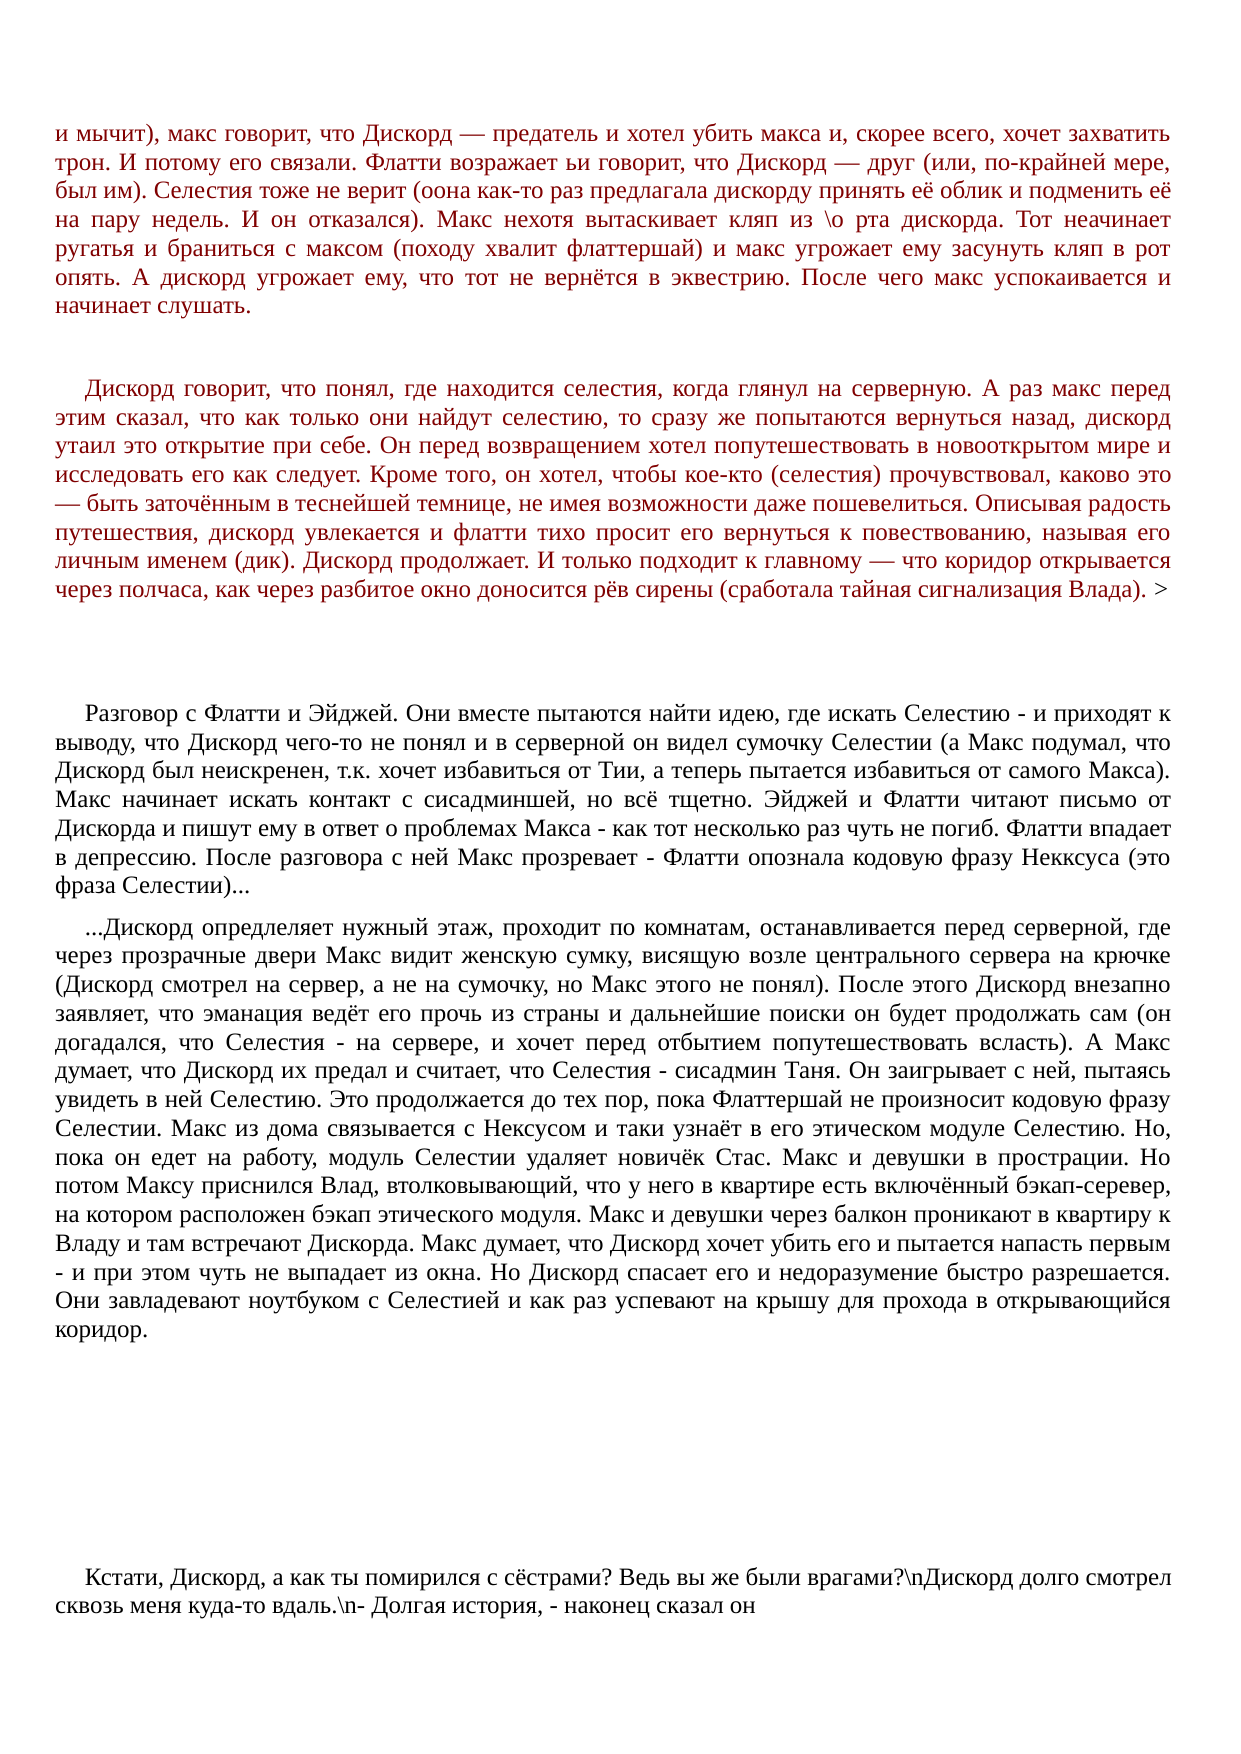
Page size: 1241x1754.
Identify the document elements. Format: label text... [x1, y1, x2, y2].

text Кстати, Дискорд, а как ты помирился с сёстрами? Ведь вы же были врагами?\nДискорд долго смотрел сквозь меня куда-то вдаль.\n- Долгая история, - наконец сказал он [55, 1562, 1172, 1619]
text ...Дискорд опредлеляет нужный этаж, проходит по комнатам, останавливается перед серверной, где через прозрачные двери Макс видит женскую сумку, висящую возле центрального сервера на крючке (Дискорд смотрел на сервер, а не на сумочку, но Макс этого не понял). После этого Дискорд внезапно заявляет, что эманация ведёт его прочь из страны и дальнейшие поиски он будет продолжать сам (он догадался, что Селестия - на сервере, и хочет перед отбытием попутешествовать всласть). А Макс думает, что Дискорд их предал и считает, что Селестия - сисадмин Таня. Он заигрывает с ней, пытаясь увидеть в ней Селестию. Это продолжается до тех пор, пока Флаттершай не произносит кодовую фразу Селестии. Макс из дома связывается с Нексусом и таки узнаёт в его этическом модуле Селестию. Но, пока он едет на работу, модуль Селестии удаляет новичёк Стас. Макс и девушки в прострации. Но потом Максу приснился Влад, втолковывающий, что у него в квартире есть включённый бэкап-серевер, на котором расположен бэкап этического модуля. Макс и девушки через балкон проникают в квартиру к Владу и там встречают Дискорда. Макс думает, что Дискорд хочет убить его и пытается напасть первым - и при этом чуть не выпадает из окна. Но Дискорд спасает его и недоразумение быстро разрешается. Они завладевают ноутбуком с Селестией и как раз успевают на крышу для прохода в открывающийся коридор. [55, 912, 1172, 1343]
text Дискорд говорит, что понял, где находится селестия, когда глянул на серверную. А раз макс перед этим сказал, что как только они найдут селестию, то сразу же попытаются вернуться назад, дискорд утаил это открытие при себе. Он перед возвращением хотел попутешествовать в новооткрытом мире и исследовать его как следует. Кроме того, он хотел, чтобы кое-кто (селестия) прочувствовал, каково это — быть заточённым в теснейшей темнице, не имея возможности даже пошевелиться. Описывая радость путешествия, дискорд увлекается и флатти тихо просит его вернуться к повествованию, называя его личным именем (дик). Дискорд продолжает. И только подходит к главному — что коридор открывается через полчаса, как через разбитое окно доносится рёв сирены (сработала тайная сигнализация Влада). > [55, 373, 1172, 603]
text Разговор с Флатти и Эйджей. Они вместе пытаются найти идею, где искать Селестию - и приходят к выводу, что Дискорд чего-то не понял и в серверной он видел сумочку Селестии (а Макс подумал, что Дискорд был неискренен, т.к. хочет избавиться от Тии, а теперь пытается избавиться от самого Макса). Макс начинает искать контакт с сисадминшей, но всё тщетно. Эйджей и Флатти читают письмо от Дискорда и пишут ему в ответ о проблемах Макса - как тот несколько раз чуть не погиб. Флатти впадает в депрессию. После разговора с ней Макс прозревает - Флатти опознала кодовую фразу Некксуса (это фраза Селестии)... [55, 698, 1172, 899]
text и мычит), макс говорит, что Дискорд — предатель и хотел убить макса и, скорее всего, хочет захватить трон. И потому его связали. Флатти возражает ьи говорит, что Дискорд — друг (или, по-крайней мере, был им). Селестия тоже не верит (оона как-то раз предлагала дискорду принять её облик и подменить её на пару недель. И он отказался). Макс нехотя вытаскивает кляп из \о рта дискорда. Тот неачинает ругатья и браниться с максом (походу хвалит флаттершай) и макс угрожает ему засунуть кляп в рот опять. А дискорд угрожает ему, что тот не вернётся в эквестрию. После чего макс успокаивается и начинает слушать. [55, 118, 1172, 319]
